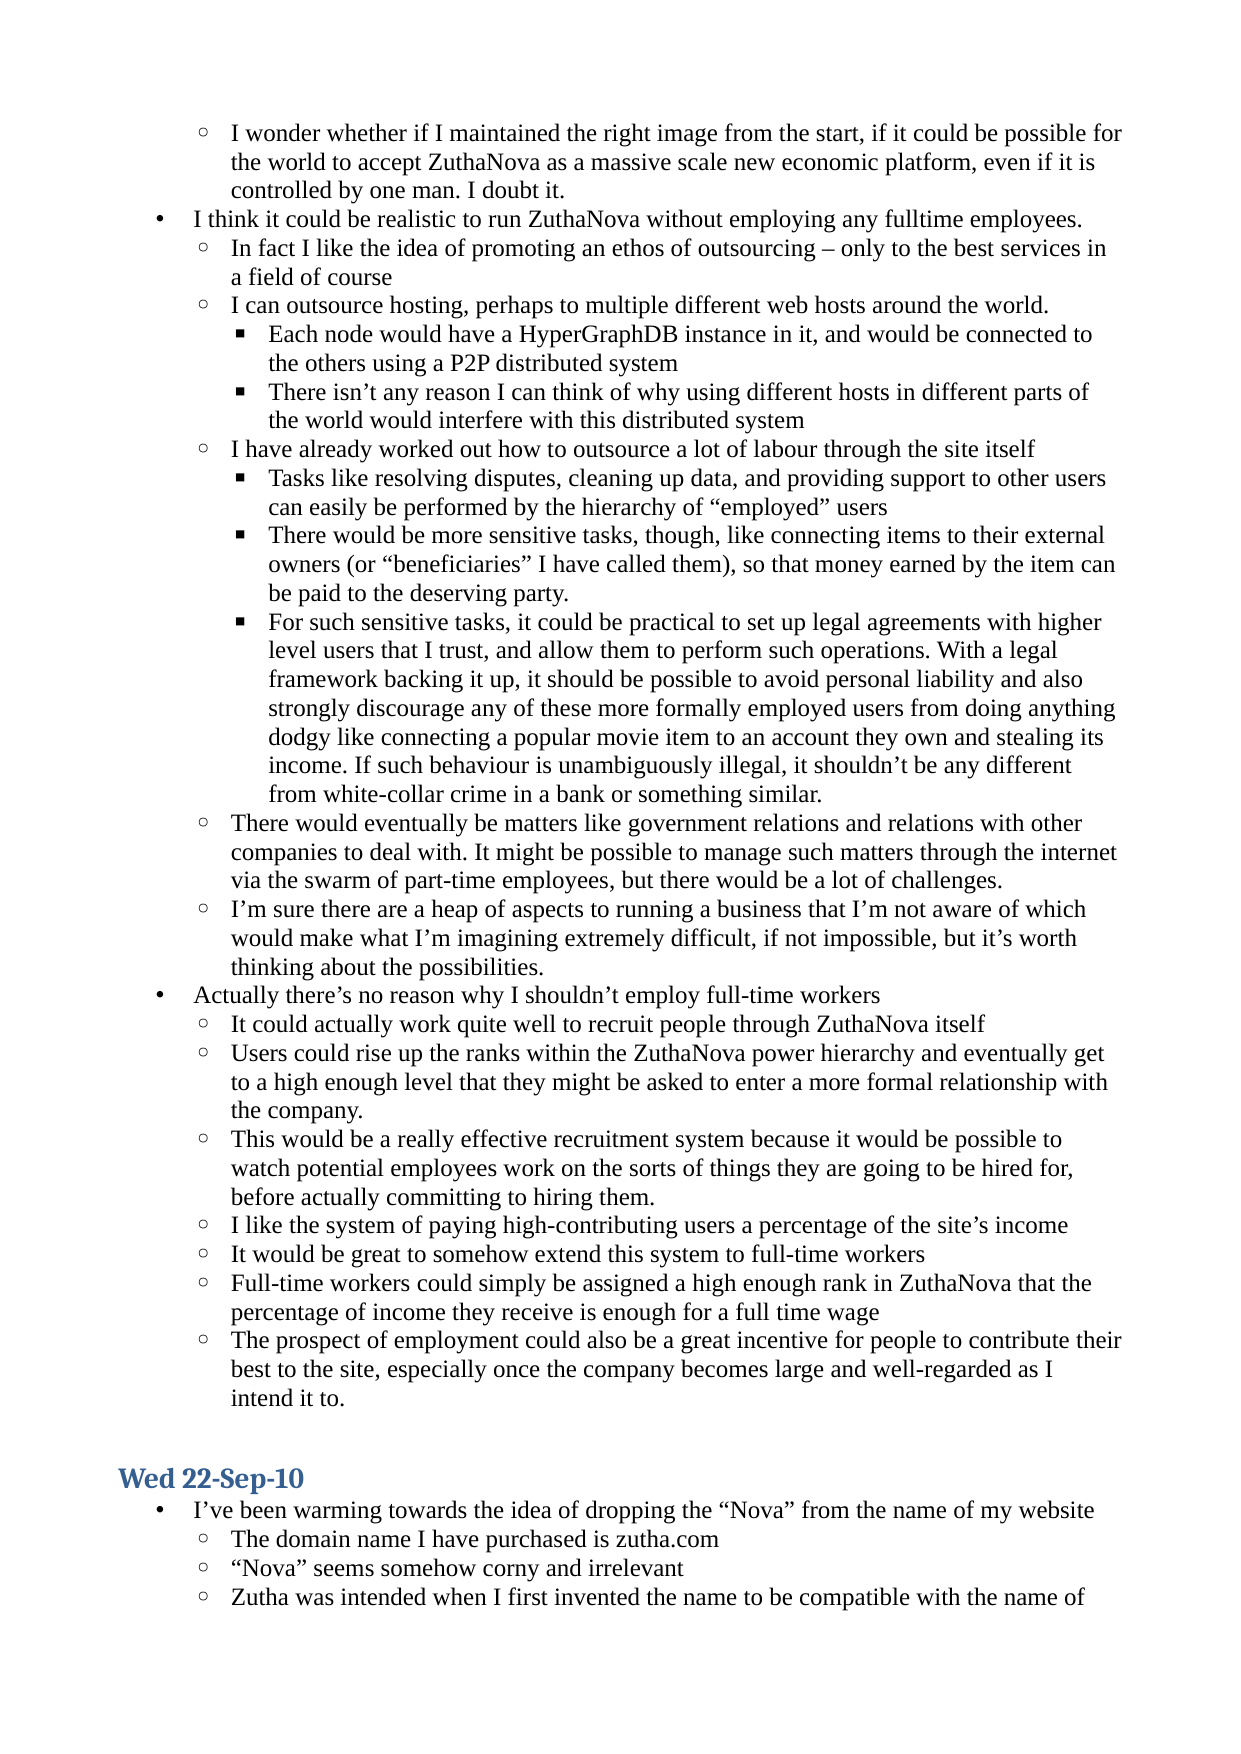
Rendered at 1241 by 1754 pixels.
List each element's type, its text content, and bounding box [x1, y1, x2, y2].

list Zutha was intended when I first invented the name to be compatible with the name of [193, 1582, 1122, 1610]
list I have already worked out how to outsource a lot of labour through the site itself [193, 434, 1122, 463]
list I’ve been warming towards the idea of dropping the “Nova” from the name of my website [156, 1495, 1122, 1524]
list There would eventually be matters like government relations and relations with other companies to deal with. It might be possible to manage such matters through the internet via the swarm of part-time employees, but there would be a lot of challenges. [193, 808, 1122, 894]
list I’m sure there are a heap of aspects to running a business that I’m not aware of which would make what I’m imagining extremely difficult, if not impossible, but it’s worth thinking about the possibilities. [193, 894, 1122, 981]
list It could actually work quite well to recruit people through ZuthaNova itself [193, 1009, 1122, 1038]
list There would be more sensitive tasks, though, like connecting items to their external owners (or “beneficiaries” I have called them), so that money earned by the item can be paid to the deserving party. [231, 521, 1122, 607]
list “Nova” seems somehow corny and irrelevant [193, 1553, 1122, 1582]
list Each node would have a HyperGraphDB instance in it, and would be connected to the others using a P2P distributed system [231, 319, 1122, 377]
list I can outsource hosting, perhaps to multiple different web hosts around the world. [193, 291, 1122, 319]
list Full-time workers could simply be assigned a high enough rank in ZuthaNova that the percentage of income they receive is enough for a full time wage [193, 1268, 1122, 1326]
subtitle Wed 22-Sep-10 [118, 1462, 1122, 1495]
list The prospect of employment could also be a great incentive for people to contribute their best to the site, especially once the company becomes large and well-regarded as I intend it to. [193, 1326, 1122, 1412]
list This would be a really effective recruitment system because it would be possible to watch potential employees work on the sorts of things they are going to be hired for, before actually committing to hiring them. [193, 1124, 1122, 1211]
list Tasks like resolving disputes, cleaning up data, and providing support to other users can easily be performed by the hierarchy of “employed” users [231, 463, 1122, 521]
list For such sensitive tasks, it could be practical to set up legal agreements with higher level users that I trust, and allow them to perform such operations. With a legal framework backing it up, it should be possible to avoid personal liability and also strongly discourage any of these more formally employed users from doing anything dodgy like connecting a popular movie item to an account they own and stealing its income. If such behaviour is unambiguously illegal, it shouldn’t be any different from white-collar crime in a bank or something similar. [231, 607, 1122, 808]
list It would be great to somehow extend this system to full-time workers [193, 1239, 1122, 1268]
list I like the system of paying high-contributing users a percentage of the site’s income [193, 1211, 1122, 1239]
list I think it could be realistic to run ZuthaNova without employing any fulltime employees. [156, 204, 1122, 233]
list There isn’t any reason I can think of why using different hosts in different parts of the world would interfere with this distributed system [231, 377, 1122, 434]
list Users could rise up the ranks within the ZuthaNova power hierarchy and eventually get to a high enough level that they might be asked to enter a more formal relationship with the company. [193, 1038, 1122, 1124]
list I wonder whether if I maintained the right image from the start, if it could be possible for the world to accept ZuthaNova as a massive scale new economic platform, even if it is controlled by one man. I doubt it. [193, 118, 1122, 204]
list The domain name I have purchased is zutha.com [193, 1524, 1122, 1553]
list In fact I like the idea of promoting an ethos of outsourcing – only to the best services in a field of course [193, 233, 1122, 291]
list Actually there’s no reason why I shouldn’t employ full-time workers [156, 981, 1122, 1009]
